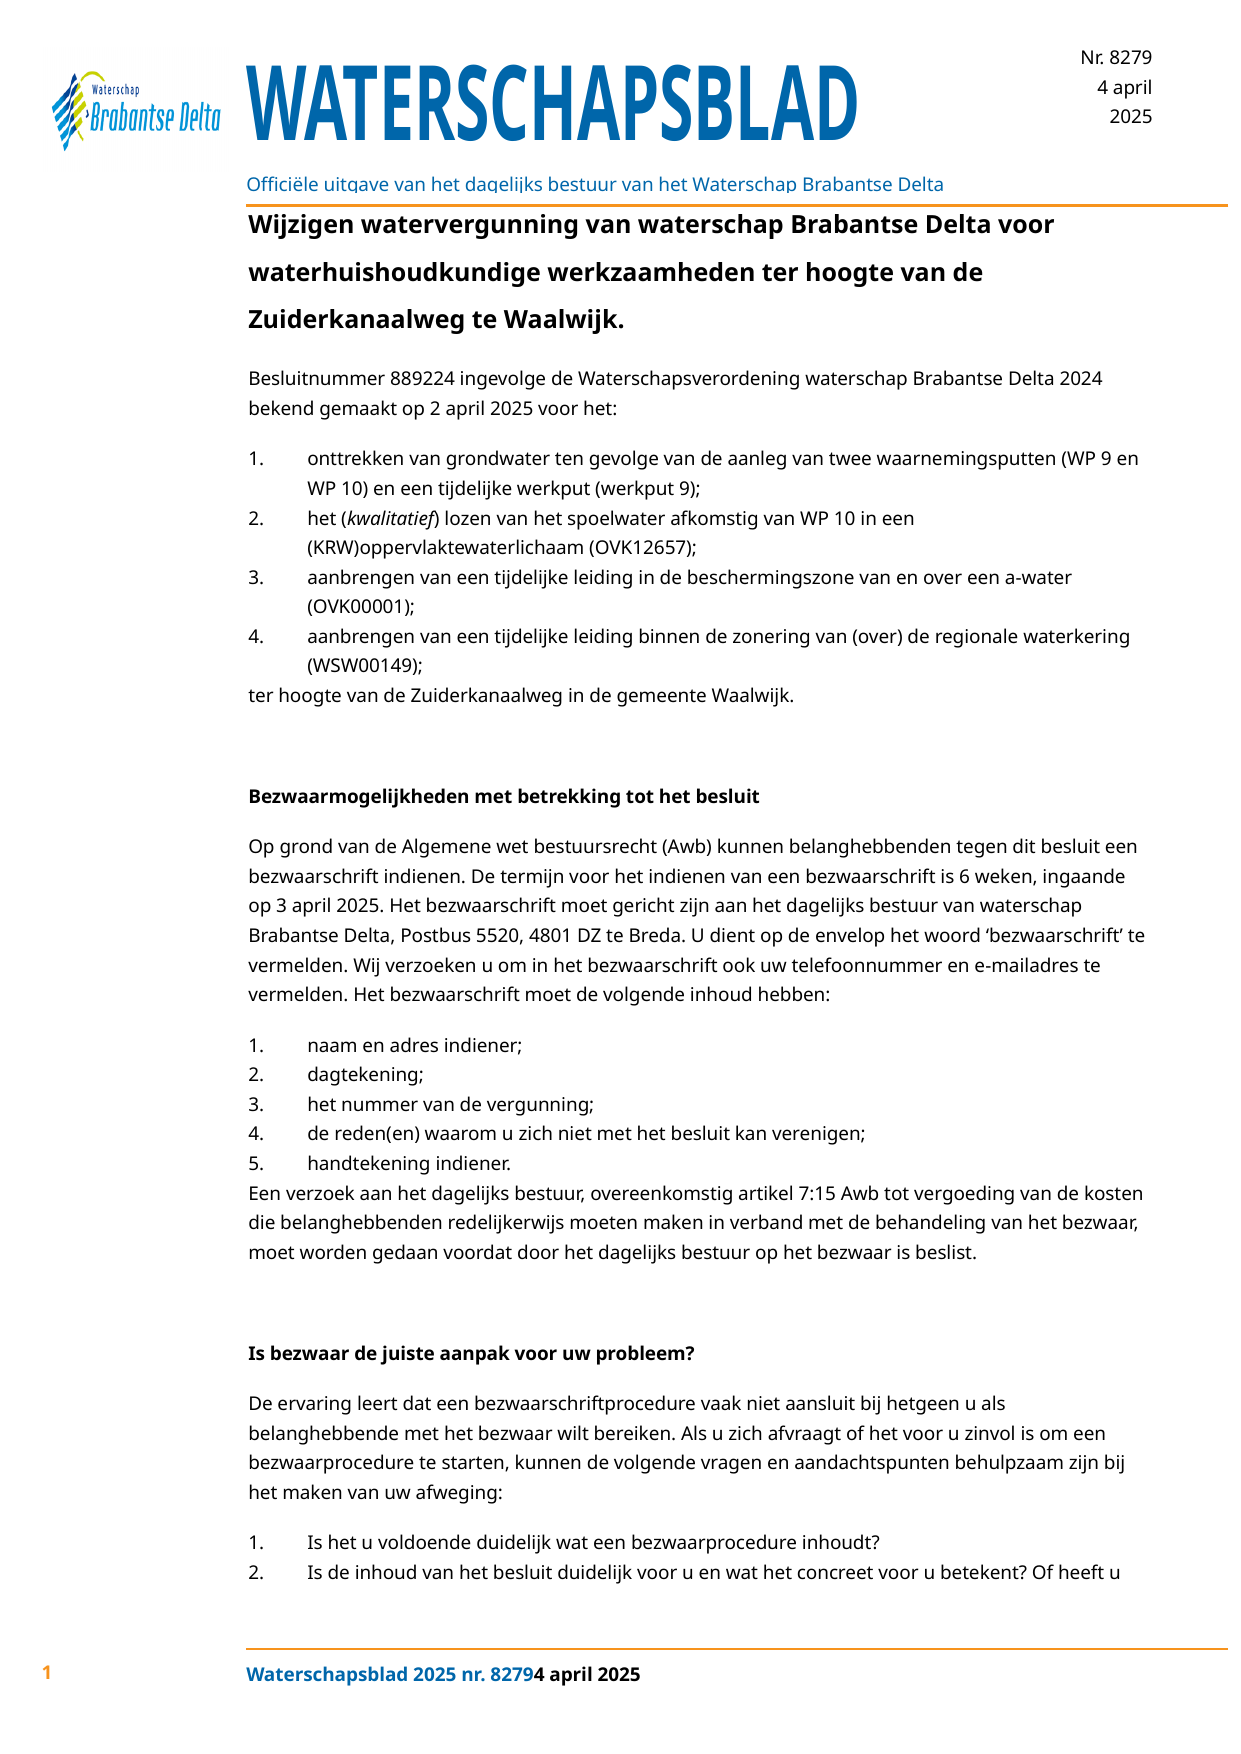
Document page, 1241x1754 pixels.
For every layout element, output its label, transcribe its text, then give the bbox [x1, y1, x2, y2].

list aanbrengen van een tijdelijke leiding in de beschermingszone van en over een a-water (OVK00001); [248, 564, 1152, 619]
text Is bezwaar de juiste aanpak voor uw probleem? [248, 1340, 1152, 1365]
text Besluitnummer 889224 ingevolge de Waterschapsverordening waterschap Brabantse Delta 2024 bekend gemaakt op 2 april 2025 voor het: [248, 366, 1152, 421]
list het (kwalitatief) lozen van het spoelwater afkomstig van WP 10 in een (KRW)oppervlaktewaterlichaam (OVK12657); [248, 505, 1152, 560]
list de reden(en) waarom u zich niet met het besluit kan verenigen; [248, 1121, 1152, 1146]
text De ervaring leert dat een bezwaarschriftprocedure vaak niet aansluit bij hetgeen u als belanghebbende met het bezwaar wilt bereiken. Als u zich afvraagt of het voor u zinvol is om een bezwaarprocedure te starten, kunnen de volgende vragen en aandachtspunten behulpzaam zijn bij het maken van uw afweging: [248, 1390, 1152, 1504]
picture [41, 47, 231, 172]
text Een verzoek aan het dagelijks bestuur, overeenkomstig artikel 7:15 Awb tot vergoeding van de kosten die belanghebbenden redelijkerwijs moeten maken in verband met de behandeling van het bezwaar, moet worden gedaan voordat door het dagelijks bestuur op het bezwaar is beslist. [248, 1180, 1152, 1264]
list aanbrengen van een tijdelijke leiding binnen de zonering van (over) de regionale waterkering (WSW00149); [248, 623, 1152, 678]
text Bezwaarmogelijkheden met betrekking tot het besluit [248, 783, 1152, 809]
text Wijzigen watervergunning van waterschap Brabantse Delta voor waterhuishoudkundige werkzaamheden ter hoogte van de Zuiderkanaalweg te Waalwijk. [248, 207, 1152, 336]
text ter hoogte van de Zuiderkanaalweg in de gemeente Waalwijk. [248, 682, 1152, 708]
text Op grond van de Algemene wet bestuursrecht (Awb) kunnen belanghebbenden tegen dit besluit een bezwaarschrift indienen. De termijn voor het indienen van een bezwaarschrift is 6 weken, ingaande op 3 april 2025. Het bezwaarschrift moet gericht zijn aan het dagelijks bestuur van waterschap Brabantse Delta, Postbus 5520, 4801 DZ te Breda. U dient op de envelop het woord ‘bezwaarschrift’ te vermelden. Wij verzoeken u om in het bezwaarschrift ook uw telefoonnummer en e‑mailadres te vermelden. Het bezwaarschrift moet de volgende inhoud hebben: [248, 833, 1152, 1007]
list het nummer van de vergunning; [248, 1091, 1152, 1117]
list onttrekken van grondwater ten gevolge van de aanleg van twee waarnemingsputten (WP 9 en WP 10) en een tijdelijke werkput (werkput 9); [248, 446, 1152, 501]
list naam en adres indiener; [248, 1032, 1152, 1057]
list handtekening indiener. [248, 1150, 1152, 1176]
list dagtekening; [248, 1061, 1152, 1087]
list Is de inhoud van het besluit duidelijk voor u en wat het concreet voor u betekent? Of heeft u [248, 1559, 1152, 1584]
list Is het u voldoende duidelijk wat een bezwaarprocedure inhoudt? [248, 1529, 1152, 1555]
